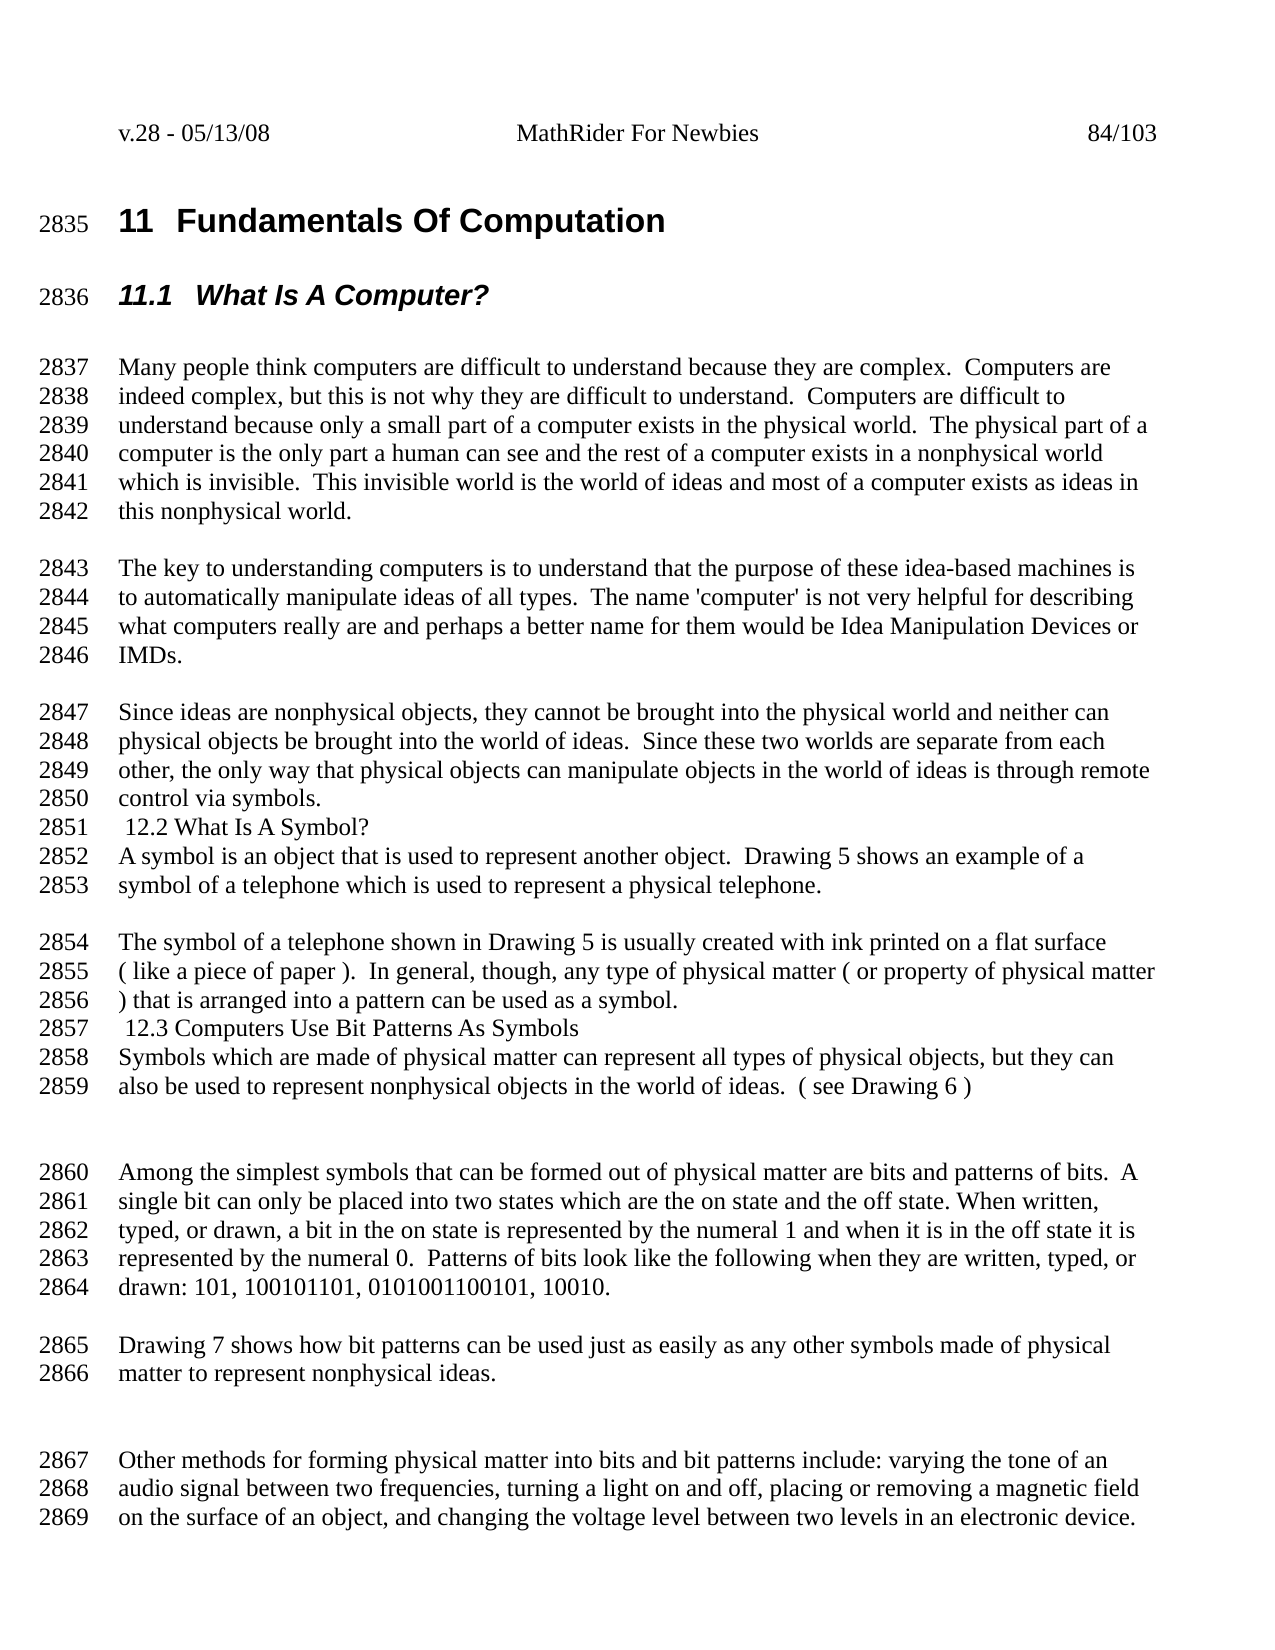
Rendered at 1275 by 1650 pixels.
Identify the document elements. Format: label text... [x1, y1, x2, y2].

text Many people think computers are difficult to understand because they are complex. Computers are indeed complex, but this is not why they are difficult to understand. Computers are difficult to understand because only a small part of a computer exists in the physical world. The physical part of a computer is the only part a human can see and the rest of a computer exists in a nonphysical world which is invisible. This invisible world is the world of ideas and most of a computer exists as ideas in this nonphysical world. [118, 352, 1157, 525]
text Among the simplest symbols that can be formed out of physical matter are bits and patterns of bits. A single bit can only be placed into two states which are the on state and the off state. When written, typed, or drawn, a bit in the on state is represented by the numeral 1 and when it is in the off state it is represented by the numeral 0. Patterns of bits look like the following when they are written, typed, or drawn: 101, 100101101, 0101001100101, 10010. [118, 1157, 1157, 1301]
text The symbol of a telephone shown in Drawing 5 is usually created with ink printed on a flat surface ( like a piece of paper ). In general, though, any type of physical matter ( or property of physical matter ) that is arranged into a pattern can be used as a symbol. [118, 927, 1157, 1013]
subtitle Fundamentals Of Computation [118, 201, 1157, 240]
text A symbol is an object that is used to represent another object. Drawing 5 shows an example of a symbol of a telephone which is used to represent a physical telephone. [118, 841, 1157, 898]
text Other methods for forming physical matter into bits and bit patterns include: varying the tone of an audio signal between two frequencies, turning a light on and off, placing or removing a magnetic field on the surface of an object, and changing the voltage level between two levels in an electronic device. [118, 1445, 1157, 1531]
text Drawing 7 shows how bit patterns can be used just as easily as any other symbols made of physical matter to represent nonphysical ideas. [118, 1330, 1157, 1387]
text Symbols which are made of physical matter can represent all types of physical objects, but they can also be used to represent nonphysical objects in the world of ideas. ( see Drawing 6 ) [118, 1042, 1157, 1100]
text 12.3 Computers Use Bit Patterns As Symbols [118, 1013, 1157, 1042]
text Since ideas are nonphysical objects, they cannot be brought into the physical world and neither can physical objects be brought into the world of ideas. Since these two worlds are separate from each other, the only way that physical objects can manipulate objects in the world of ideas is through remote control via symbols. [118, 697, 1157, 812]
text The key to understanding computers is to understand that the purpose of these idea-based machines is to automatically manipulate ideas of all types. The name 'computer' is not very helpful for describing what computers really are and perhaps a better name for them would be Idea Manipulation Devices or IMDs. [118, 553, 1157, 668]
text 12.2 What Is A Symbol? [118, 812, 1157, 841]
subtitle What Is A Computer? [118, 277, 1157, 311]
